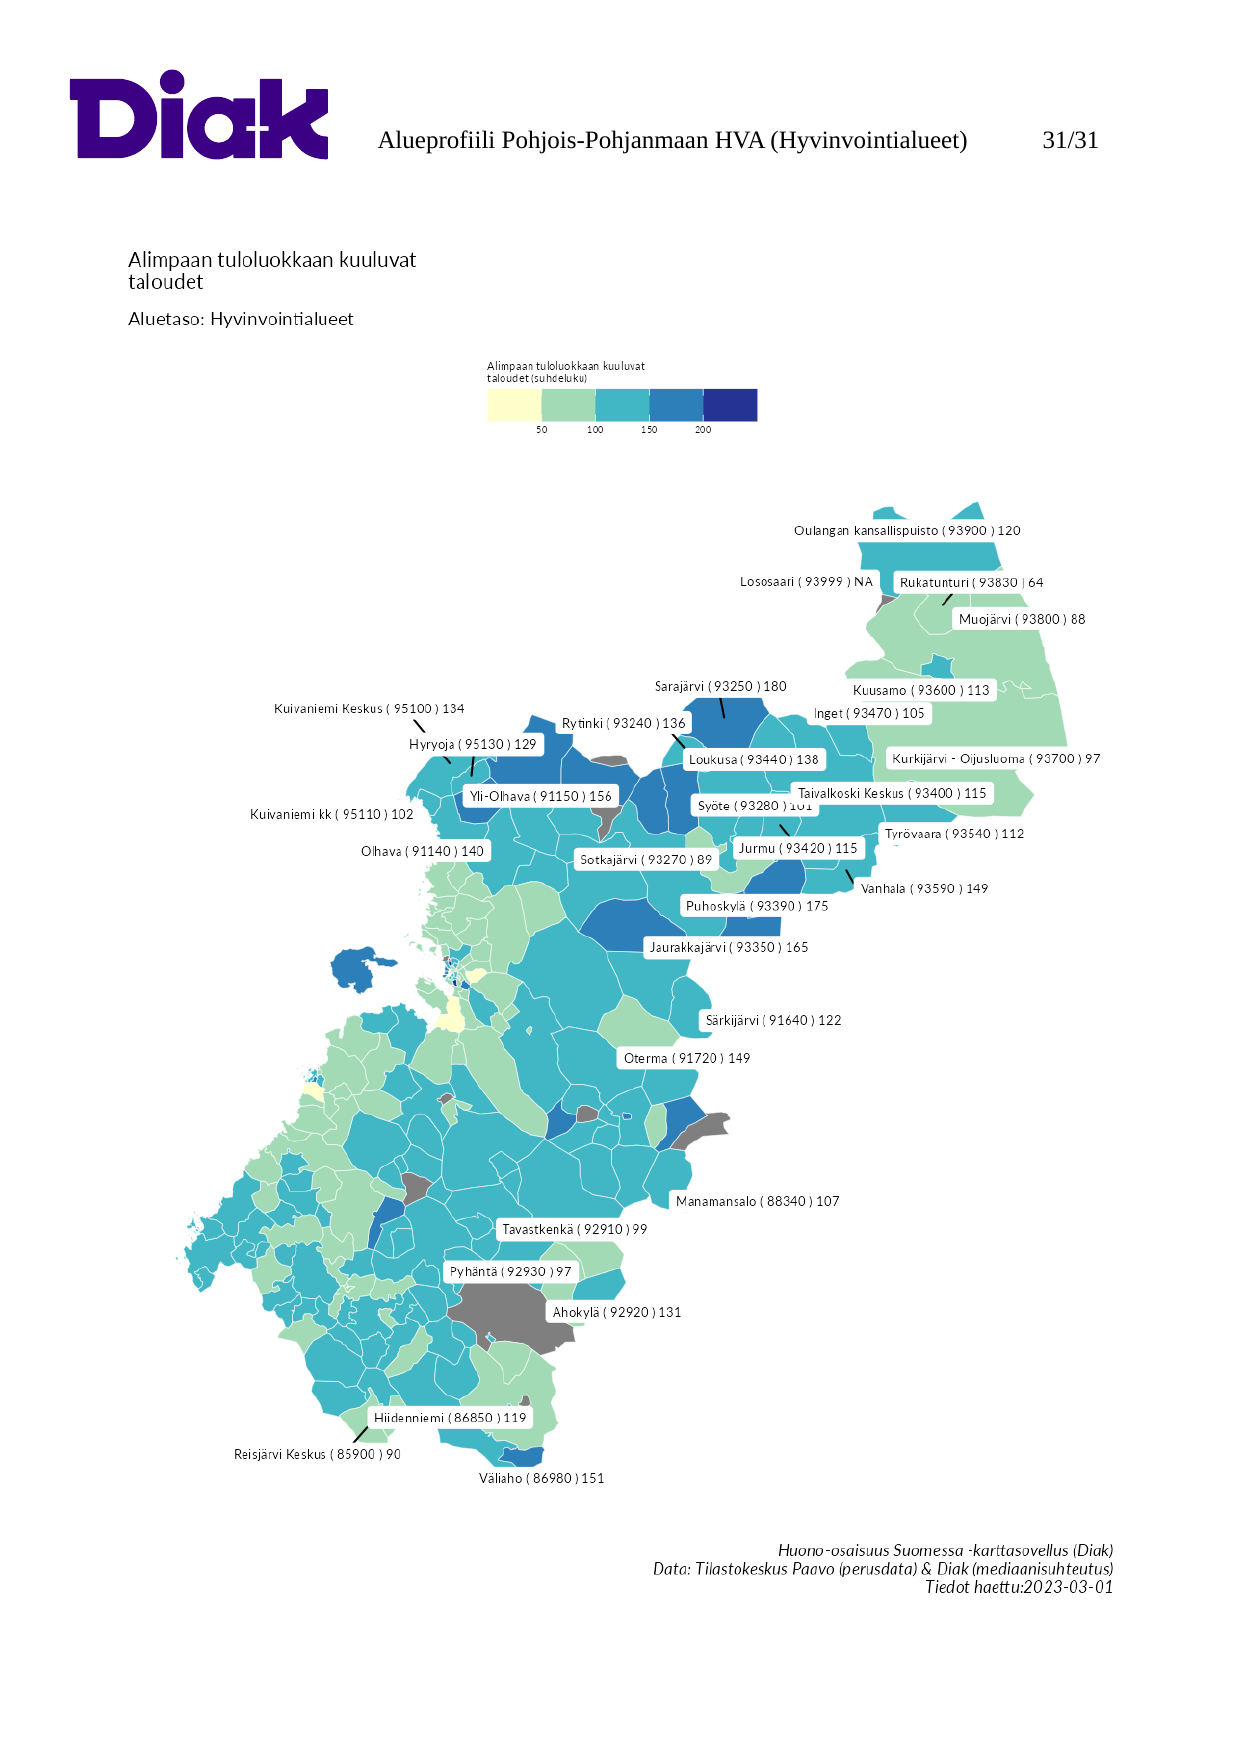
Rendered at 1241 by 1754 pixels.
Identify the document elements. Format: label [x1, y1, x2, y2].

picture [61, 196, 1179, 1651]
